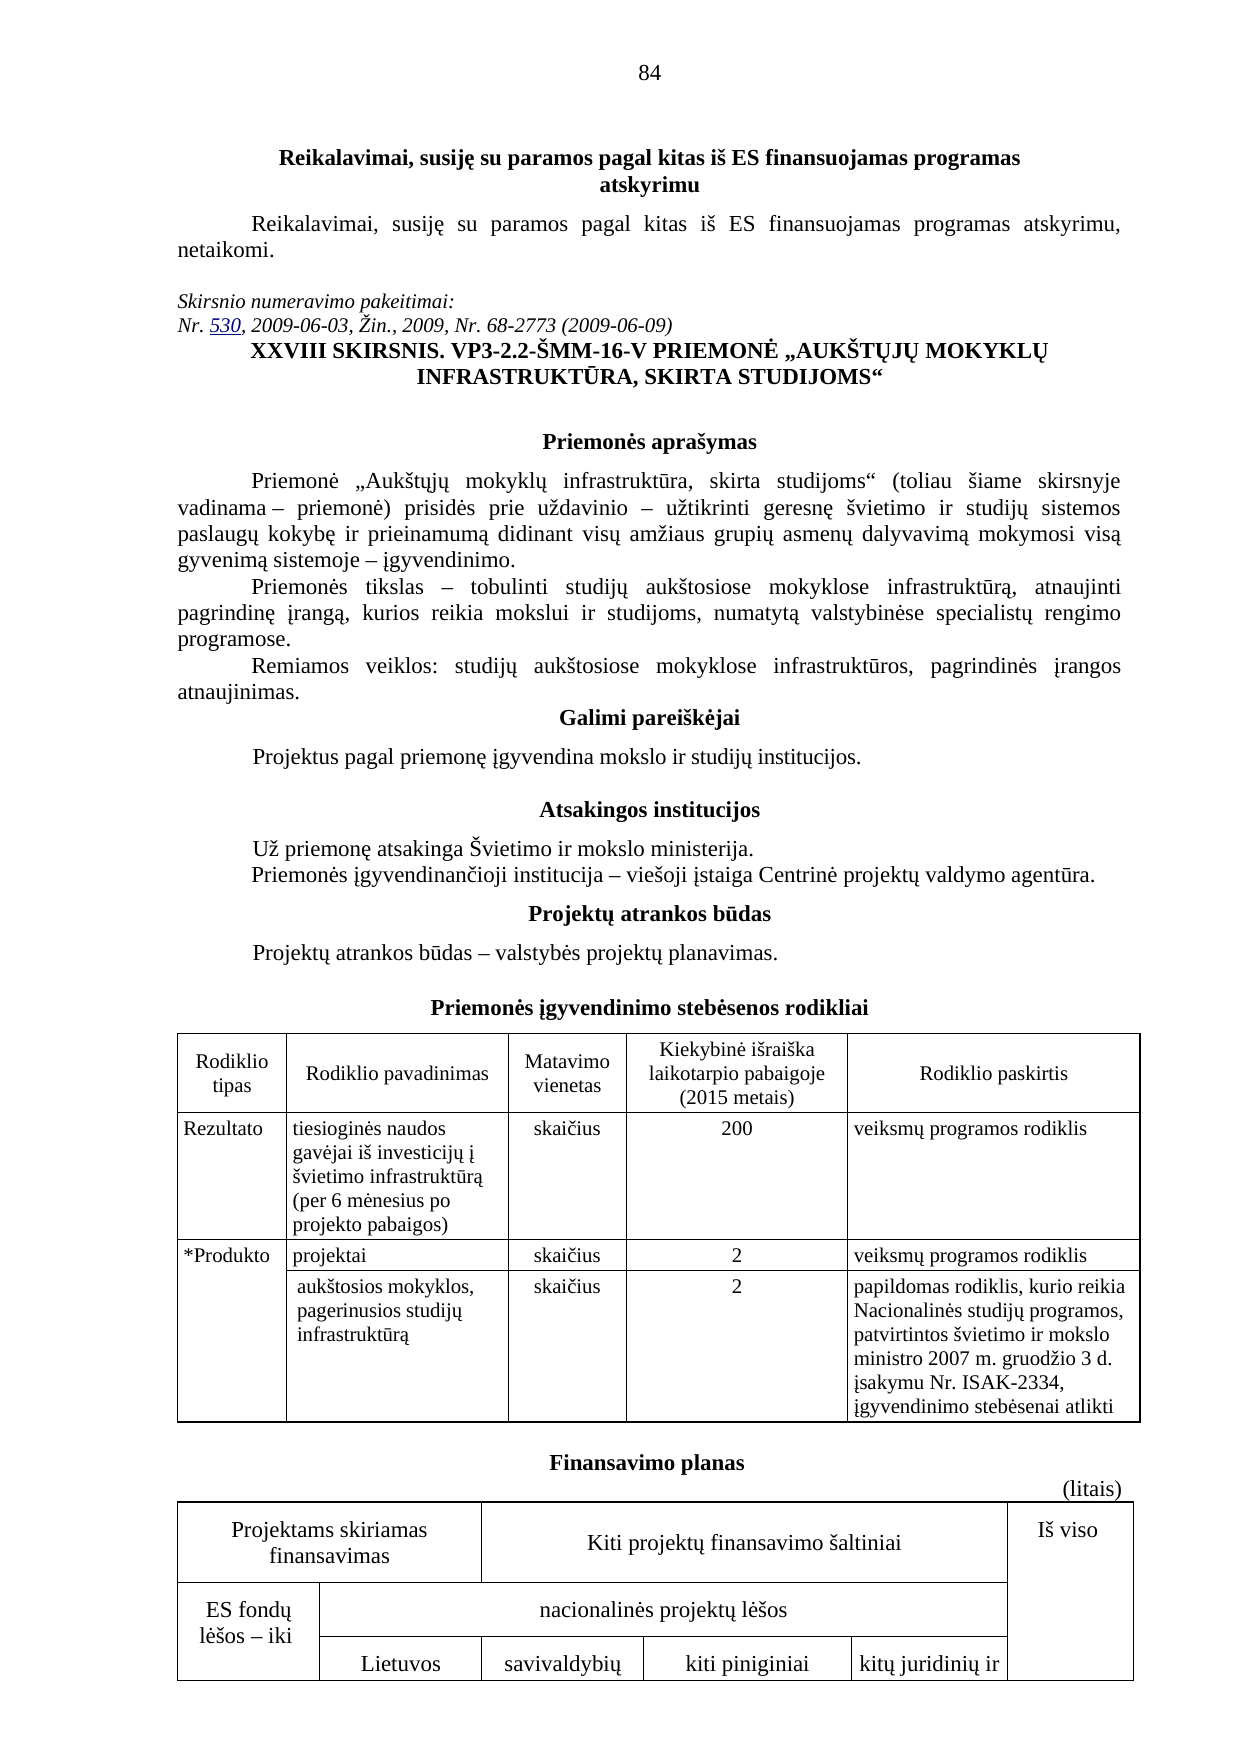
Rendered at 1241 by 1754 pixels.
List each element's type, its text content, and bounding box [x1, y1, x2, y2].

table_cell ES fondų lėšos – iki [178, 1583, 319, 1679]
table_cell skaičius [509, 1113, 626, 1239]
table_cell nacionalinės projektų lėšos [320, 1583, 1007, 1636]
table_cell *Produkto [178, 1240, 286, 1421]
text Projektus pagal priemonę įgyvendina mokslo ir studijų institucijos. [177, 743, 1122, 770]
text Priemonės tikslas – tobulinti studijų aukštosiose mokyklose infrastruktūrą, atnaujinti pagrindinę įrangą, kurios reikia mokslui ir studijoms, numatytą valstybinėse specialistų rengimo programose. [177, 573, 1122, 652]
text Galimi pareiškėjai [177, 704, 1122, 731]
text Priemonės įgyvendinimo stebėsenos rodikliai [177, 994, 1122, 1020]
text Remiamos veiklos: studijų aukštosiose mokyklose infrastruktūros, pagrindinės įrangos atnaujinimas. [177, 652, 1122, 704]
table_cell savivaldybių [482, 1637, 643, 1679]
table_cell veiksmų programos rodiklis [848, 1240, 1139, 1270]
table_header Kiti projektų finansavimo šaltiniai [482, 1503, 1007, 1582]
text Finansavimo planas [177, 1449, 1122, 1475]
table_header Rodiklio pavadinimas [287, 1034, 508, 1112]
table_header Kiekybinė išraiška laikotarpio pabaigoje (2015 metais) [627, 1034, 847, 1112]
text Atsakingos institucijos [177, 796, 1122, 822]
table_cell skaičius [509, 1240, 626, 1270]
table_cell projektai [287, 1240, 508, 1270]
table_cell tiesioginės naudos gavėjai iš investicijų į švietimo infrastruktūrą (per 6 mėnesius po projekto pabaigos) [287, 1113, 508, 1239]
text (litais) [177, 1475, 1122, 1501]
text Priemonės aprašymas [177, 428, 1122, 455]
text Priemonės įgyvendinančioji institucija – viešoji įstaiga Centrinė projektų valdymo agentūra. [177, 861, 1122, 888]
text Projektų atrankos būdas – valstybės projektų planavimas. [215, 939, 1122, 965]
table_header Iš viso [1008, 1503, 1133, 1679]
table_cell veiksmų programos rodiklis [848, 1113, 1139, 1239]
text XXVIII SKIRSNIS. VP3-2.2-ŠMM-16-V PRIEMONĖ „AUKŠTŲJŲ MOKYKLŲ INFRASTRUKTŪRA, SKIRTA STUDIJOMS“ [177, 337, 1122, 389]
table_cell 2 [627, 1271, 847, 1421]
table_header Projektams skiriamas finansavimas [178, 1503, 481, 1582]
text Skirsnio numeravimo pakeitimai: [177, 289, 1122, 313]
table_cell Lietuvos [320, 1637, 481, 1679]
table_cell Rezultato [178, 1113, 286, 1239]
text Reikalavimai, susiję su paramos pagal kitas iš ES finansuojamas programas atskyrimu [177, 144, 1122, 197]
table_cell 2 [627, 1240, 847, 1270]
table_cell skaičius [509, 1271, 626, 1421]
text Reikalavimai, susiję su paramos pagal kitas iš ES finansuojamas programas atskyrimu, netaikomi. [177, 210, 1122, 262]
text Nr. 530, 2009-06-03, Žin., 2009, Nr. 68-2773 (2009-06-09) [177, 313, 1122, 337]
table_header Matavimo vienetas [509, 1034, 626, 1112]
table_cell kiti piniginiai [644, 1637, 851, 1679]
text Projektų atrankos būdas [177, 900, 1122, 926]
table_cell 200 [627, 1113, 847, 1239]
table_cell aukštosios mokyklos, pagerinusios studijų infrastruktūrą [287, 1271, 508, 1421]
table_header Rodiklio tipas [178, 1034, 286, 1112]
table_cell papildomas rodiklis, kurio reikia Nacionalinės studijų programos, patvirtintos švietimo ir mokslo ministro 2007 m. gruodžio 3 d. įsakymu Nr. ISAK-2334, įgyvendinimo stebėsenai atlikti [848, 1271, 1139, 1421]
text Priemonė „Aukštųjų mokyklų infrastruktūra, skirta studijoms“ (toliau šiame skirsnyje vadinama – priemonė) prisidės prie uždavinio – užtikrinti geresnę švietimo ir studijų sistemos paslaugų kokybę ir prieinamumą didinant visų amžiaus grupių asmenų dalyvavimą mokymosi visą gyvenimą sistemoje – įgyvendinimo. [177, 467, 1122, 573]
table_header Rodiklio paskirtis [848, 1034, 1139, 1112]
text Už priemonę atsakinga Švietimo ir mokslo ministerija. [177, 835, 1122, 861]
table_cell kitų juridinių ir [852, 1637, 1007, 1679]
